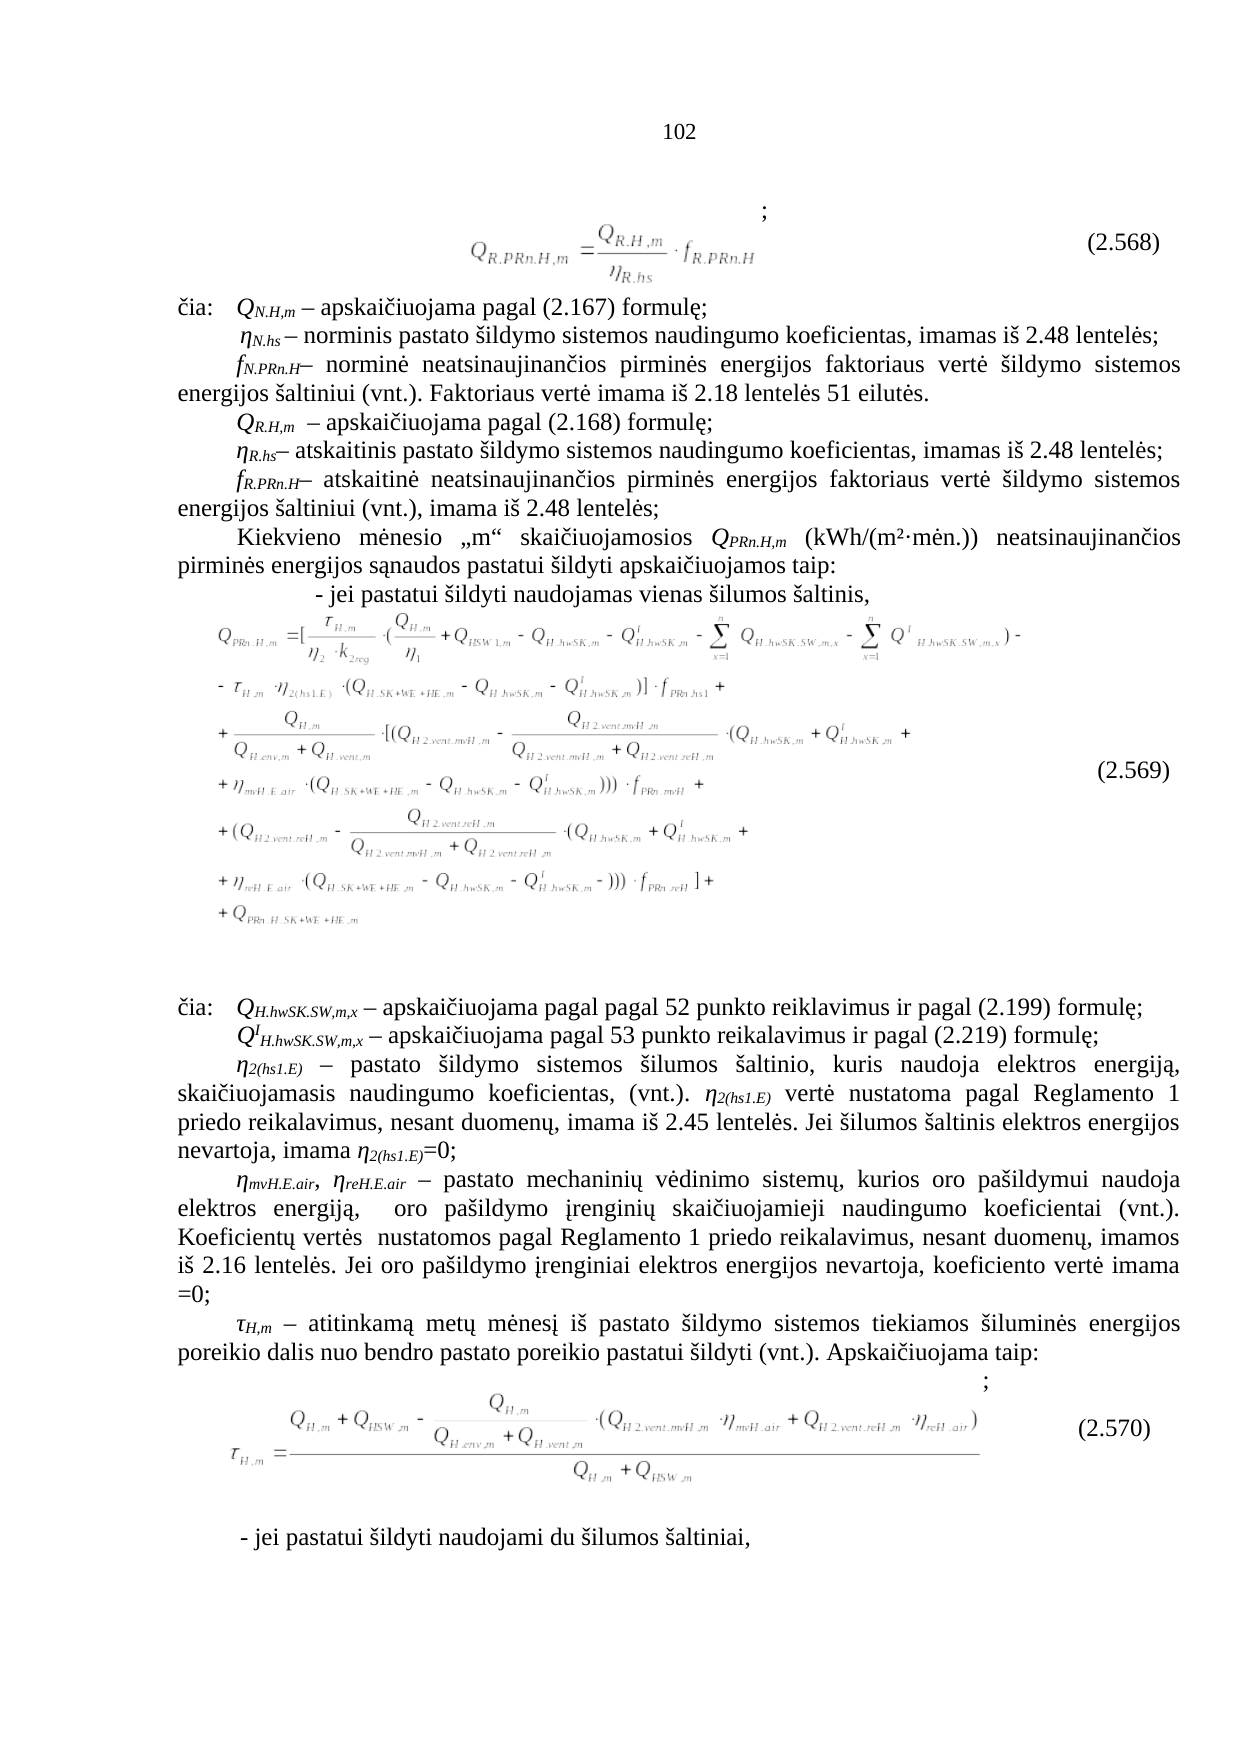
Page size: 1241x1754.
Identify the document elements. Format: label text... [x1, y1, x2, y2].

table_header (2.569) [1066, 608, 1181, 934]
table_header [177, 608, 1066, 934]
text - jei pastatui šildyti naudojami du šilumos šaltiniai, [240, 1522, 1181, 1551]
text η2(hs1.E) – pastato šildymo sistemos šilumos šaltinio, kuris naudoja elektros energiją, skaičiuojamasis naudingumo koeficientas, (vnt.). η2(hs1.E) vertė nustatoma pagal Reglamento 1 priedo reikalavimus, nesant duomenų, imama iš 2.45 lentelės. Jei šilumos šaltinis elektros energijos nevartoja, imama η2(hs1.E)=0; [177, 1049, 1181, 1164]
text fR.PRn.H– atskaitinė neatsinaujinančios pirminės energijos faktoriaus vertė šildymo sistemos energijos šaltiniui (vnt.), imama iš 2.48 lentelės; [177, 464, 1181, 522]
text fN.PRn.H– norminė neatsinaujinančios pirminės energijos faktoriaus vertė šildymo sistemos energijos šaltiniui (vnt.). Faktoriaus vertė imama iš 2.18 lentelės 51 eilutės. [177, 349, 1181, 407]
table_header (2.568) [1058, 196, 1171, 292]
text ηmvH.E.air, ηreH.E.air – pastato mechaninių vėdinimo sistemų, kurios oro pašildymui naudoja elektros energiją, oro pašildymo įrenginių skaičiuojamieji naudingumo koeficientai (vnt.). Koeficientų vertės nustatomos pagal Reglamento 1 priedo reikalavimus, nesant duomenų, imamos iš 2.16 lentelės. Jei oro pašildymo įrenginiai elektros energijos nevartoja, koeficiento vertė imama =0; [177, 1164, 1181, 1308]
text ηR.hs– atskaitinis pastato šildymo sistemos naudingumo koeficientas, imamas iš 2.48 lentelės; [177, 436, 1181, 464]
text čia: QH.hwSK.SW,m,x – apskaičiuojama pagal pagal 52 punkto reiklavimus ir pagal (2.199) formulę; [177, 992, 1181, 1021]
text čia: QN.H,m – apskaičiuojama pagal (2.167) formulę; [177, 292, 1181, 321]
text QR.H,m – apskaičiuojama pagal (2.168) formulę; [177, 407, 1181, 436]
text ηN.hs – norminis pastato šildymo sistemos naudingumo koeficientas, imamas iš 2.48 lentelės; [240, 321, 1181, 349]
text τH,m – atitinkamą metų mėnesį iš pastato šildymo sistemos tiekiamos šiluminės energijos poreikio dalis nuo bendro pastato poreikio pastatui šildyti (vnt.). Apskaičiuojama taip: [177, 1308, 1181, 1366]
text Kiekvieno mėnesio „m“ skaičiuojamosios QPRn.H,m (kWh/(m²·mėn.)) neatsinaujinančios pirminės energijos sąnaudos pastatui šildyti apskaičiuojamos taip: [177, 522, 1181, 579]
text QIH.hwSK.SW,m,x – apskaičiuojama pagal 53 punkto reikalavimus ir pagal (2.219) formulę; [237, 1021, 1181, 1049]
table_header ; [177, 196, 1057, 292]
text - jei pastatui šildyti naudojamas vienas šilumos šaltinis, [240, 579, 1181, 608]
table_header ; [177, 1366, 1038, 1493]
table_header (2.570) [1039, 1366, 1162, 1493]
